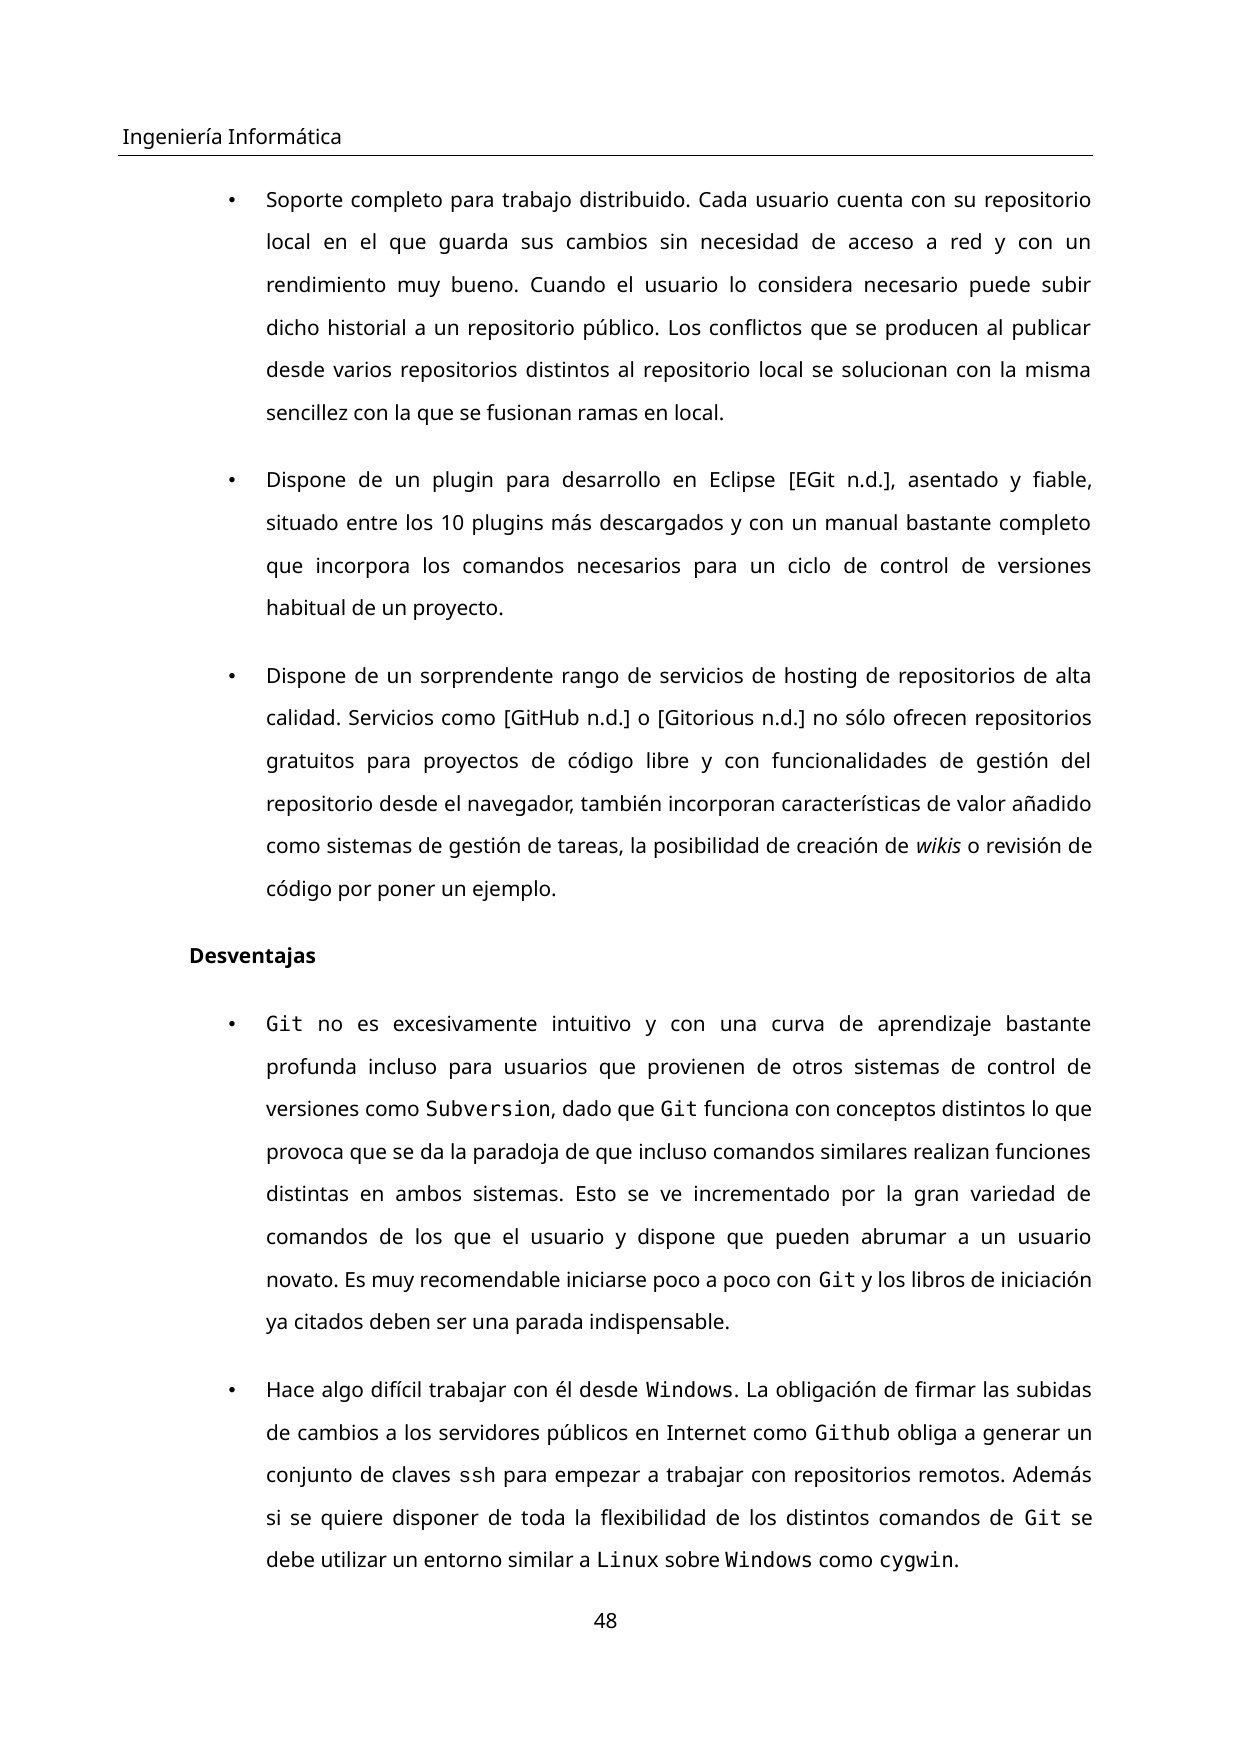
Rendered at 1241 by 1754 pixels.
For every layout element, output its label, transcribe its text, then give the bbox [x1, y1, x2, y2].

list Hace algo difícil trabajar con él desde Windows. La obligación de firmar las subidas de cambios a los servidores públicos en Internet como Github obliga a generar un conjunto de claves ssh para empezar a trabajar con repositorios remotos. Además si se quiere disponer de toda la flexibilidad de los distintos comandos de Git se debe utilizar un entorno similar a Linux sobre Windows como cygwin. [228, 1375, 1093, 1574]
list Dispone de un plugin para desarrollo en Eclipse [EGit n.d.], asentado y fiable, situado entre los 10 plugins más descargados y con un manual bastante completo que incorpora los comandos necesarios para un ciclo de control de versiones habitual de un proyecto. [228, 466, 1093, 622]
list Dispone de un sorprendente rango de servicios de hosting de repositorios de alta calidad. Servicios como [GitHub n.d.] o [Gitorious n.d.] no sólo ofrecen repositorios gratuitos para proyectos de código libre y con funcionalidades de gestión del repositorio desde el navegador, también incorporan características de valor añadido como sistemas de gestión de tareas, la posibilidad de creación de wikis o revisión de código por poner un ejemplo. [228, 661, 1093, 902]
list Git no es excesivamente intuitivo y con una curva de aprendizaje bastante profunda incluso para usuarios que provienen de otros sistemas de control de versiones como Subversion, dado que Git funciona con conceptos distintos lo que provoca que se da la paradoja de que incluso comandos similares realizan funciones distintas en ambos sistemas. Esto se ve incrementado por la gran variedad de comandos de los que el usuario y dispone que pueden abrumar a un usuario novato. Es muy recomendable iniciarse poco a poco con Git y los libros de iniciación ya citados deben ser una parada indispensable. [228, 1009, 1093, 1336]
text Desventajas [118, 942, 1093, 970]
list Soporte completo para trabajo distribuido. Cada usuario cuenta con su repositorio local en el que guarda sus cambios sin necesidad de acceso a red y con un rendimiento muy bueno. Cuando el usuario lo considera necesario puede subir dicho historial a un repositorio público. Los conflictos que se producen al publicar desde varios repositorios distintos al repositorio local se solucionan con la misma sencillez con la que se fusionan ramas en local. [228, 185, 1093, 426]
